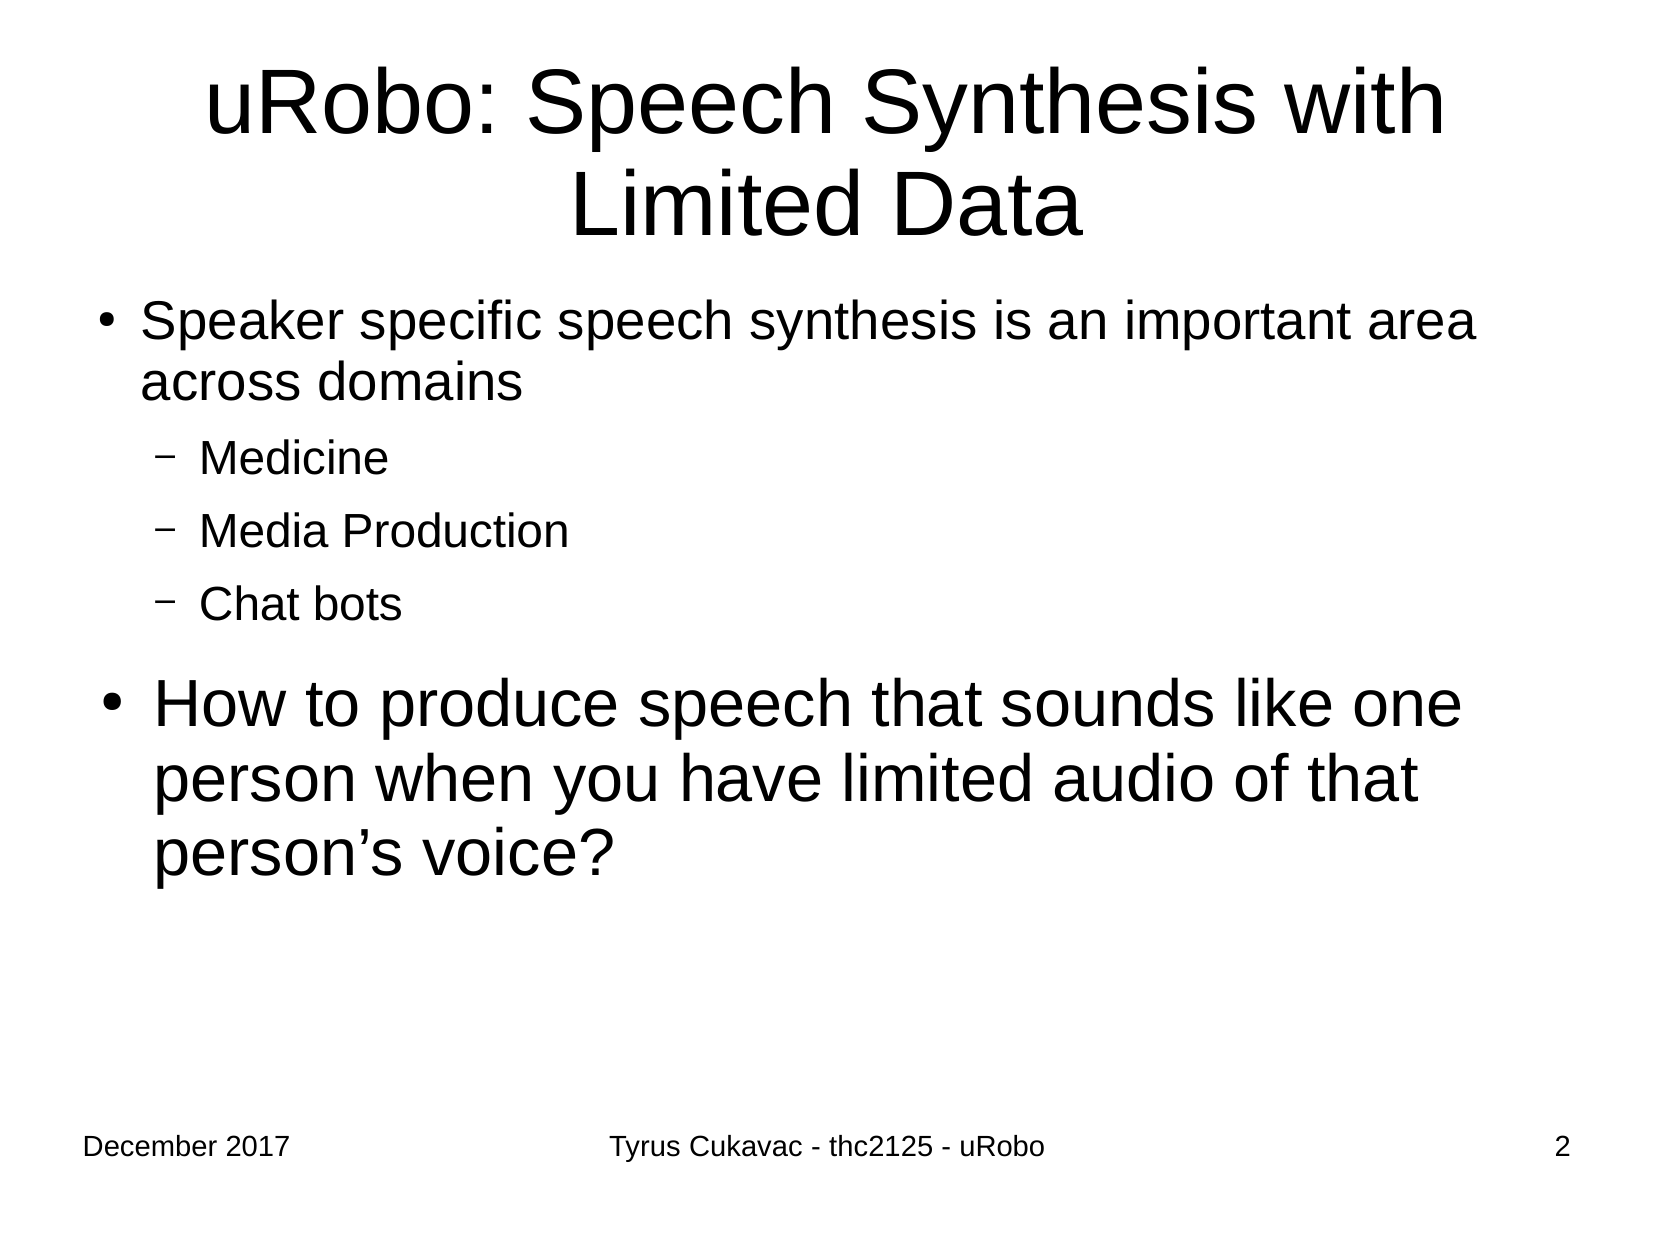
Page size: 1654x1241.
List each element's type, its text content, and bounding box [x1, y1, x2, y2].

title uRobo: Speech Synthesis with Limited Data [82, 49, 1571, 257]
list Speaker specific speech synthesis is an important area across domains Medicine Media Production Chat bots [82, 290, 1571, 634]
list How to produce speech that sounds like one person when you have limited audio of that person’s voice? [82, 665, 1571, 1009]
